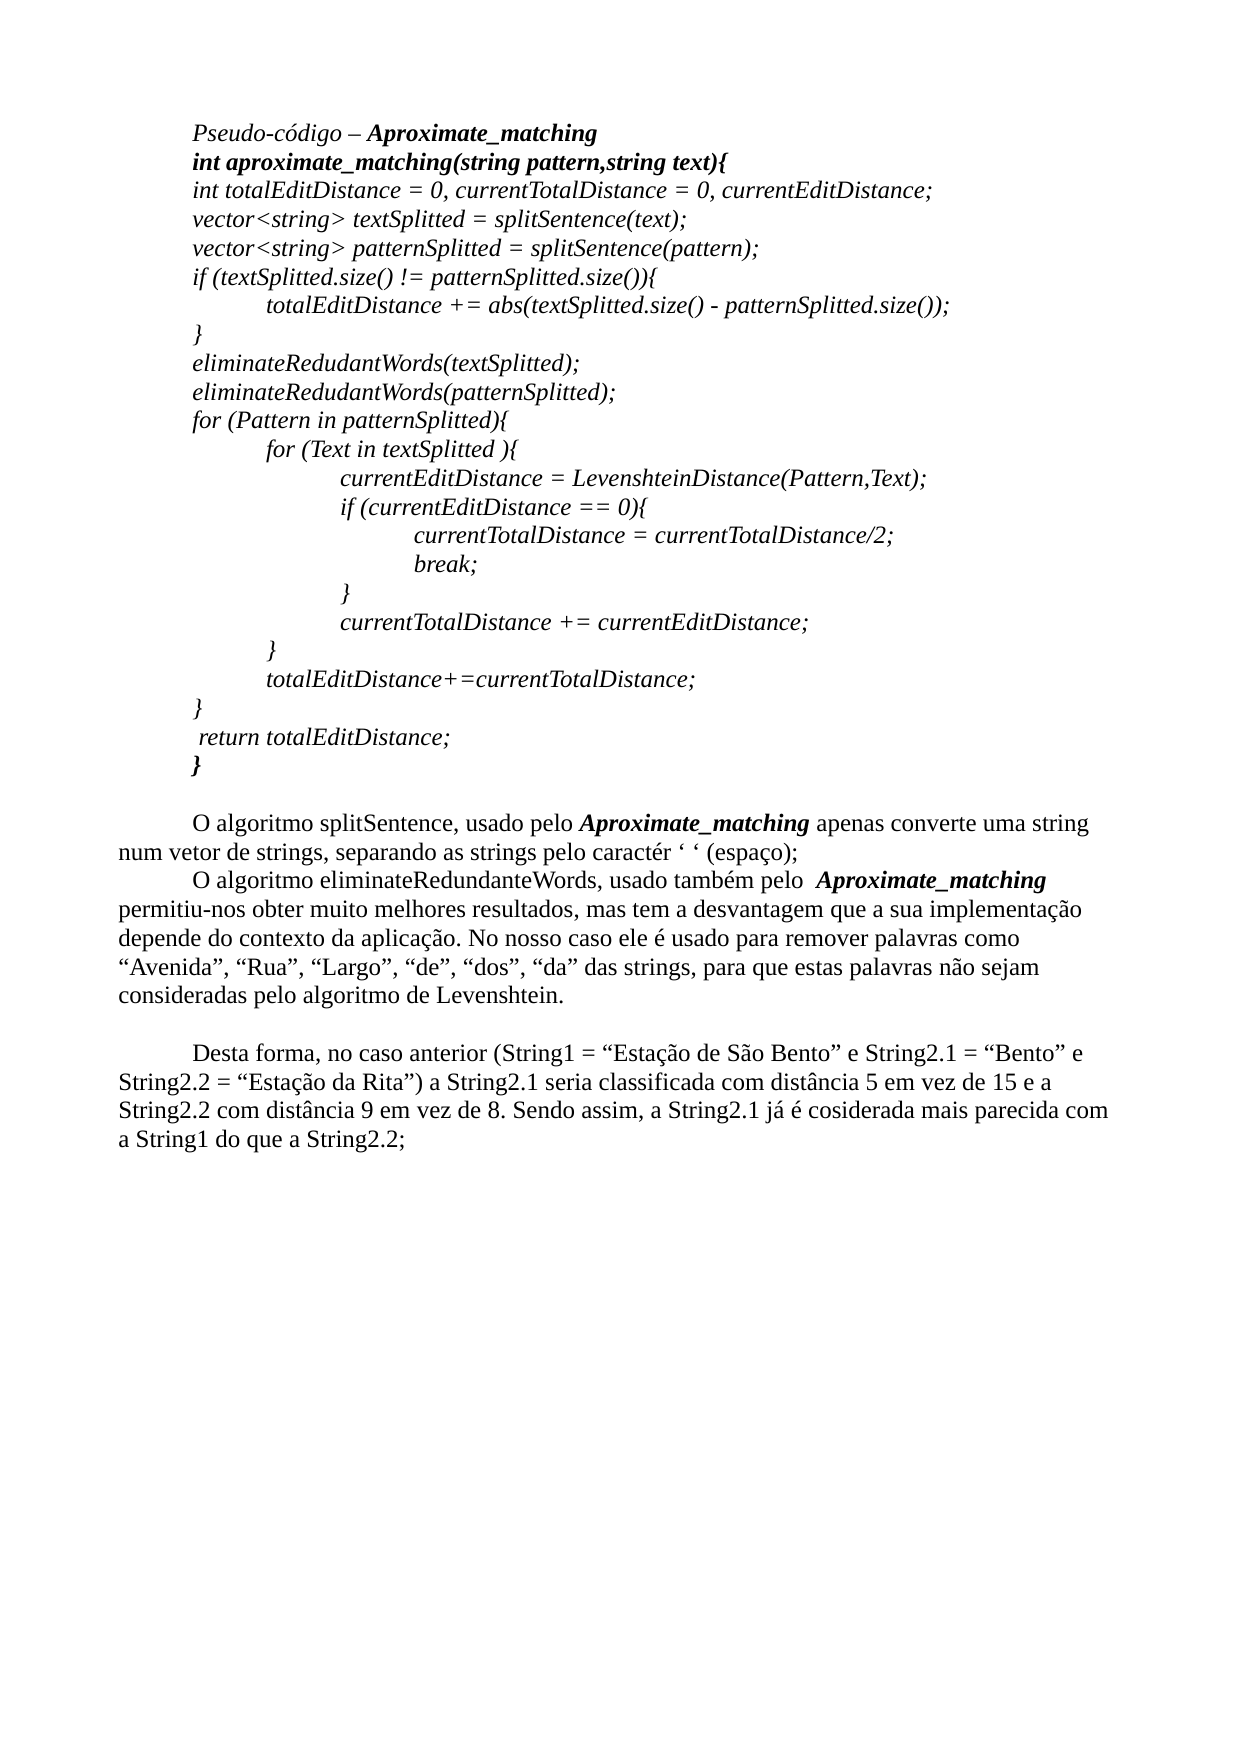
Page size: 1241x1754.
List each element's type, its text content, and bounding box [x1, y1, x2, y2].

text currentEditDistance = LevenshteinDistance(Pattern,Text); [118, 463, 1122, 492]
text } [118, 693, 1122, 722]
text if (textSplitted.size() != patternSplitted.size()){ [118, 262, 1122, 291]
text Desta forma, no caso anterior (String1 = “Estação de São Bento” e String2.1 = “Bento” e String2.2 = “Estação da Rita”) a String2.1 seria classificada com distância 5 em vez de 15 e a String2.2 com distância 9 em vez de 8. Sendo assim, a String2.1 já é cosiderada mais parecida com a String1 do que a String2.2; [118, 1038, 1122, 1153]
text for (Text in textSplitted ){ [118, 434, 1122, 463]
text int totalEditDistance = 0, currentTotalDistance = 0, currentEditDistance; [118, 176, 1122, 204]
text } [118, 636, 1122, 664]
text vector<string> textSplitted = splitSentence(text); [118, 204, 1122, 233]
text totalEditDistance += abs(textSplitted.size() - patternSplitted.size()); [118, 291, 1122, 319]
text vector<string> patternSplitted = splitSentence(pattern); [118, 233, 1122, 262]
text break; [118, 549, 1122, 578]
text O algoritmo eliminateRedundanteWords, usado também pelo Aproximate_matching permitiu-nos obter muito melhores resultados, mas tem a desvantagem que a sua implementação depende do contexto da aplicação. No nosso caso ele é usado para remover palavras como “Avenida”, “Rua”, “Largo”, “de”, “dos”, “da” das strings, para que estas palavras não sejam consideradas pelo algoritmo de Levenshtein. [118, 866, 1122, 1009]
text Pseudo-código – Aproximate_matching [118, 118, 1122, 147]
text return totalEditDistance; [118, 722, 1122, 751]
text int aproximate_matching(string pattern,string text){ [118, 147, 1122, 176]
text if (currentEditDistance == 0){ [118, 492, 1122, 521]
text eliminateRedudantWords(textSplitted); [118, 348, 1122, 377]
text totalEditDistance+=currentTotalDistance; [118, 664, 1122, 693]
text O algoritmo splitSentence, usado pelo Aproximate_matching apenas converte uma string num vetor de strings, separando as strings pelo caractér ‘ ‘ (espaço); [118, 808, 1122, 866]
text for (Pattern in patternSplitted){ [118, 406, 1122, 434]
text currentTotalDistance = currentTotalDistance/2; [118, 521, 1122, 549]
text } [118, 578, 1122, 607]
text } [118, 751, 1122, 779]
text currentTotalDistance += currentEditDistance; [118, 607, 1122, 636]
text } [118, 319, 1122, 348]
text eliminateRedudantWords(patternSplitted); [118, 377, 1122, 406]
